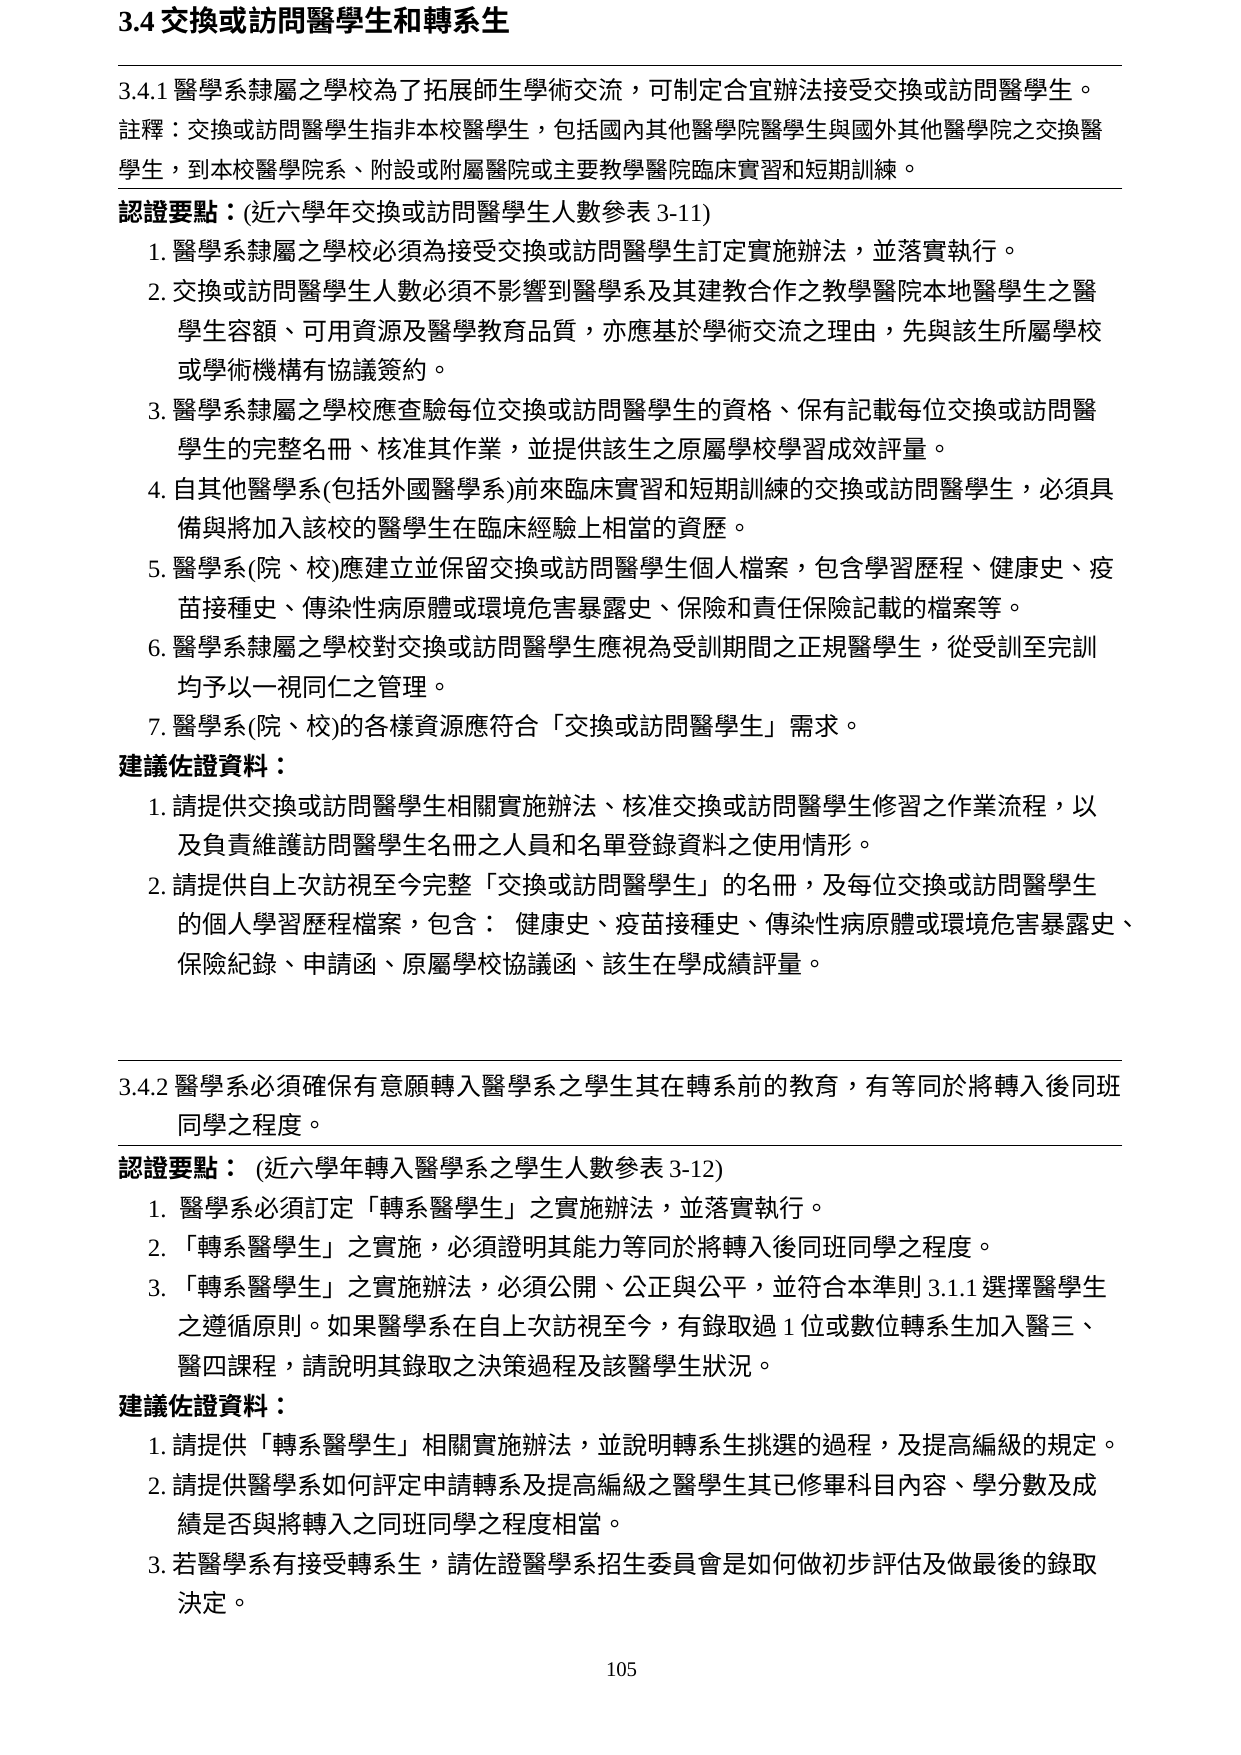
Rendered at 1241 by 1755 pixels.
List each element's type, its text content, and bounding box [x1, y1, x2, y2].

list 「轉系醫學生」之實施辦法，必須公開、公正與公平，並符合本準則3.1.1選擇醫學生之遵循原則。如果醫學系在自上次訪視至今，有錄取過1位或數位轉系生加入醫三、醫四課程，請說明其錄取之決策過程及該醫學生狀況。 [148, 1264, 1122, 1383]
text 認證要點： (近六學年轉入醫學系之學生人數參表3-12) [118, 1146, 1122, 1185]
list 自其他醫學系(包括外國醫學系)前來臨床實習和短期訓練的交換或訪問醫學生，必須具備與將加入該校的醫學生在臨床經驗上相當的資歷。 [148, 467, 1122, 546]
list 醫學系(院、校)的各樣資源應符合「交換或訪問醫學生」需求。 [148, 704, 1122, 744]
text 3.4.1醫學系隸屬之學校為了拓展師生學術交流，可制定合宜辦法接受交換或訪問醫學生。 [118, 66, 1122, 104]
list 「轉系醫學生」之實施，必須證明其能力等同於將轉入後同班同學之程度。 [148, 1225, 1122, 1264]
list 醫學系必須訂定「轉系醫學生」之實施辦法，並落實執行。 [148, 1185, 1122, 1225]
list 請提供醫學系如何評定申請轉系及提高編級之醫學生其已修畢科目內容、學分數及成績是否與將轉入之同班同學之程度相當。 [148, 1462, 1122, 1542]
list 醫學系隸屬之學校對交換或訪問醫學生應視為受訓期間之正規醫學生，從受訓至完訓均予以一視同仁之管理。 [148, 625, 1122, 704]
text 註釋：交換或訪問醫學生指非本校醫學生，包括國內其他醫學院醫學生與國外其他醫學院之交換醫學生，到本校醫學院系、附設或附屬醫院或主要教學醫院臨床實習和短期訓練。 [118, 104, 1122, 188]
list 請提供自上次訪視至今完整「交換或訪問醫學生」的名冊，及每位交換或訪問醫學生的個人學習歷程檔案，包含： 健康史、疫苗接種史、傳染性病原體或環境危害暴露史、保險紀錄、申請函、原屬學校協議函、該生在學成績評量。 [148, 862, 1122, 981]
text 建議佐證資料： [118, 744, 1122, 783]
text 3.4.2醫學系必須確保有意願轉入醫學系之學生其在轉系前的教育，有等同於將轉入後同班同學之程度。 [118, 1061, 1122, 1145]
subtitle 3.4交換或訪問醫學生和轉系生 [118, 0, 1122, 39]
list 交換或訪問醫學生人數必須不影響到醫學系及其建教合作之教學醫院本地醫學生之醫學生容額、可用資源及醫學教育品質，亦應基於學術交流之理由，先與該生所屬學校或學術機構有協議簽約。 [148, 269, 1122, 387]
text 建議佐證資料： [118, 1383, 1122, 1423]
list 醫學系隸屬之學校必須為接受交換或訪問醫學生訂定實施辦法，並落實執行。 [148, 229, 1122, 269]
list 醫學系隸屬之學校應查驗每位交換或訪問醫學生的資格、保有記載每位交換或訪問醫學生的完整名冊、核准其作業，並提供該生之原屬學校學習成效評量。 [148, 387, 1122, 467]
list 請提供「轉系醫學生」相關實施辦法，並說明轉系生挑選的過程，及提高編級的規定。 [148, 1423, 1122, 1462]
text 認證要點：(近六學年交換或訪問醫學生人數參表3-11) [118, 189, 1122, 229]
list 若醫學系有接受轉系生，請佐證醫學系招生委員會是如何做初步評估及做最後的錄取決定。 [148, 1542, 1122, 1621]
list 醫學系(院、校)應建立並保留交換或訪問醫學生個人檔案，包含學習歷程、健康史、疫苗接種史、傳染性病原體或環境危害暴露史、保險和責任保險記載的檔案等。 [148, 546, 1122, 625]
list 請提供交換或訪問醫學生相關實施辦法、核准交換或訪問醫學生修習之作業流程，以及負責維護訪問醫學生名冊之人員和名單登錄資料之使用情形。 [148, 783, 1122, 862]
